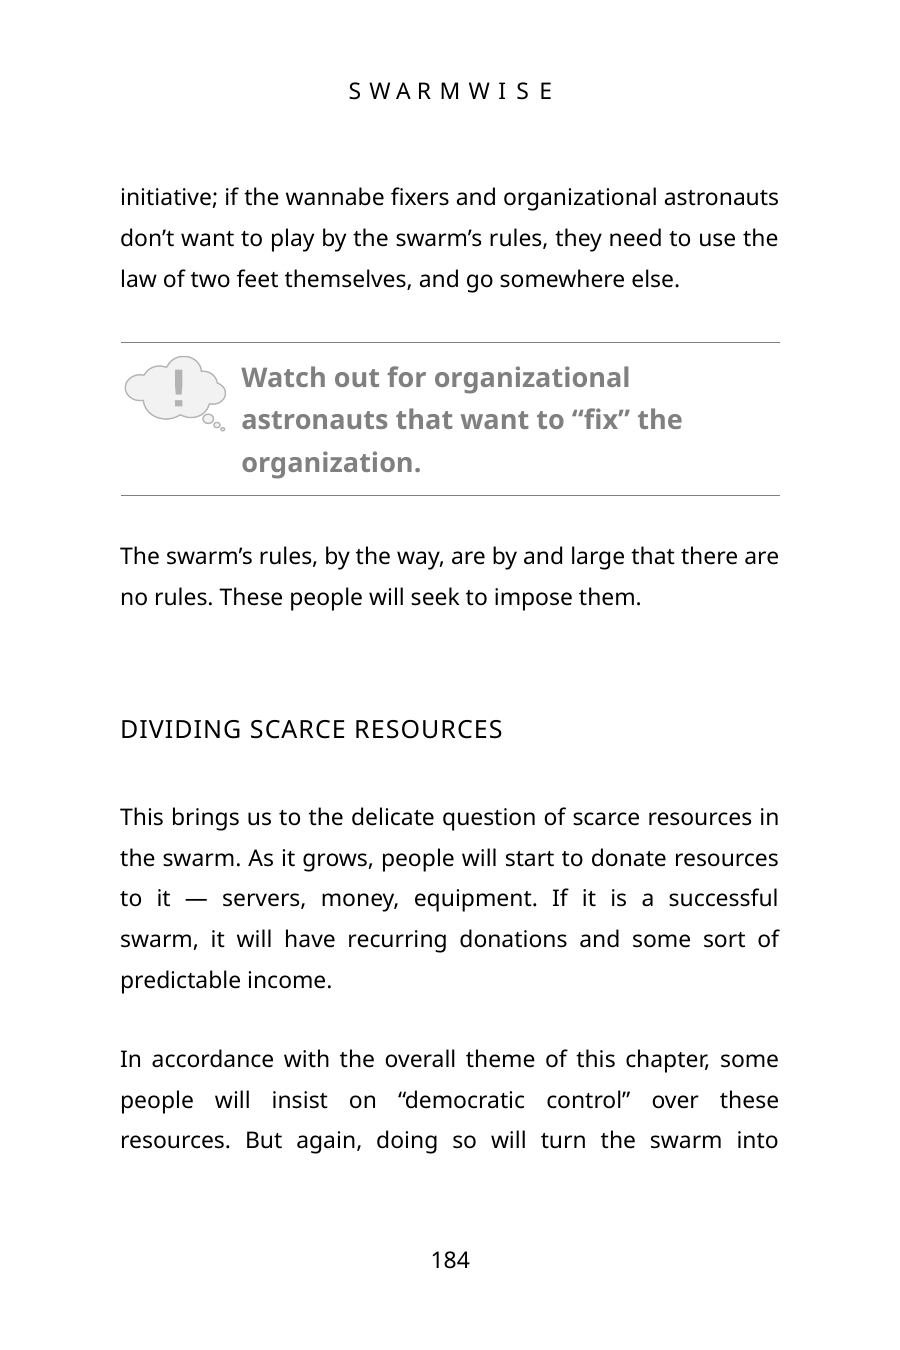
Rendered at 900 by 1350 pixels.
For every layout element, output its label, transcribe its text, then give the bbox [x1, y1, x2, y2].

text This brings us to the delicate question of scarce resources in the swarm. As it grows, people will start to donate resources to it — servers, money, equipment. If it is a successful swarm, it will have recurring donations and some sort of predictable income. [120, 801, 780, 995]
subtitle Dividing scarce resources [120, 712, 780, 746]
text initiative; if the wannabe fixers and organizational astronauts don’t want to play by the swarm’s rules, they need to use the law of two feet themselves, and go somewhere else. [120, 181, 780, 294]
text Watch out for organizational astronauts that want to “fix” the organization. [121, 343, 780, 495]
text In accordance with the overall theme of this chapter, some people will insist on “democratic control” over these resources. But again, doing so will turn the swarm into [120, 1043, 780, 1156]
text The swarm’s rules, by the way, are by and large that there are no rules. These people will seek to impose them. [120, 541, 780, 612]
